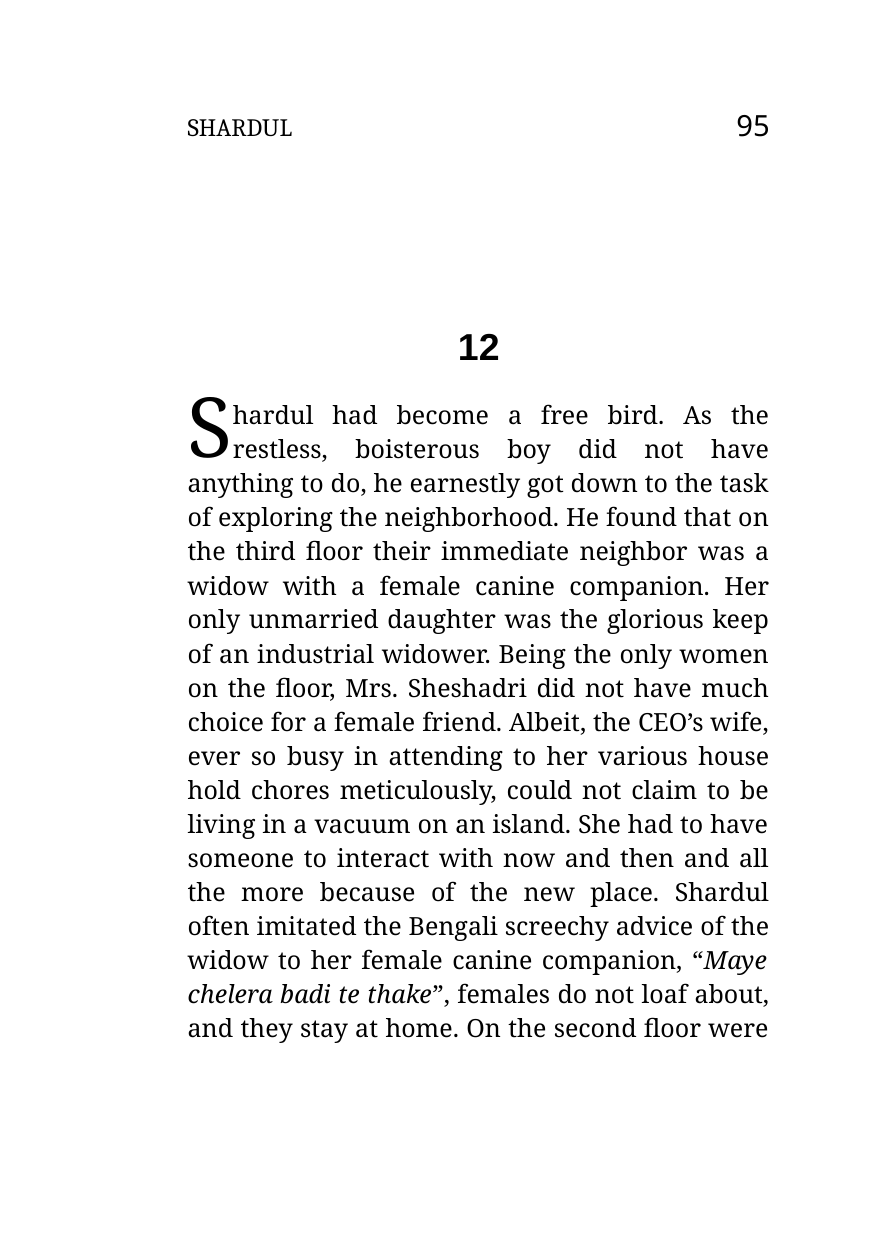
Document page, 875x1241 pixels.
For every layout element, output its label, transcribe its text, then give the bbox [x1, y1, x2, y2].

text Shardul had become a free bird. As the restless, boisterous boy did not have anything to do, he earnestly got down to the task of exploring the neighborhood. He found that on the third floor their immediate neighbor was a widow with a female canine companion. Her only unmarried daughter was the glorious keep of an industrial widower. Being the only women on the floor, Mrs. Sheshadri did not have much choice for a female friend. Albeit, the CEO’s wife, ever so busy in attending to her various house hold chores meticulously, could not claim to be living in a vacuum on an island. She had to have someone to interact with now and then and all the more because of the new place. Shardul often imitated the Bengali screechy advice of the widow to her female canine companion, “Maye chelera badi te thake”, females do not loaf about, and they stay at home. On the second floor were [187, 398, 769, 1045]
text 12 [187, 325, 769, 368]
